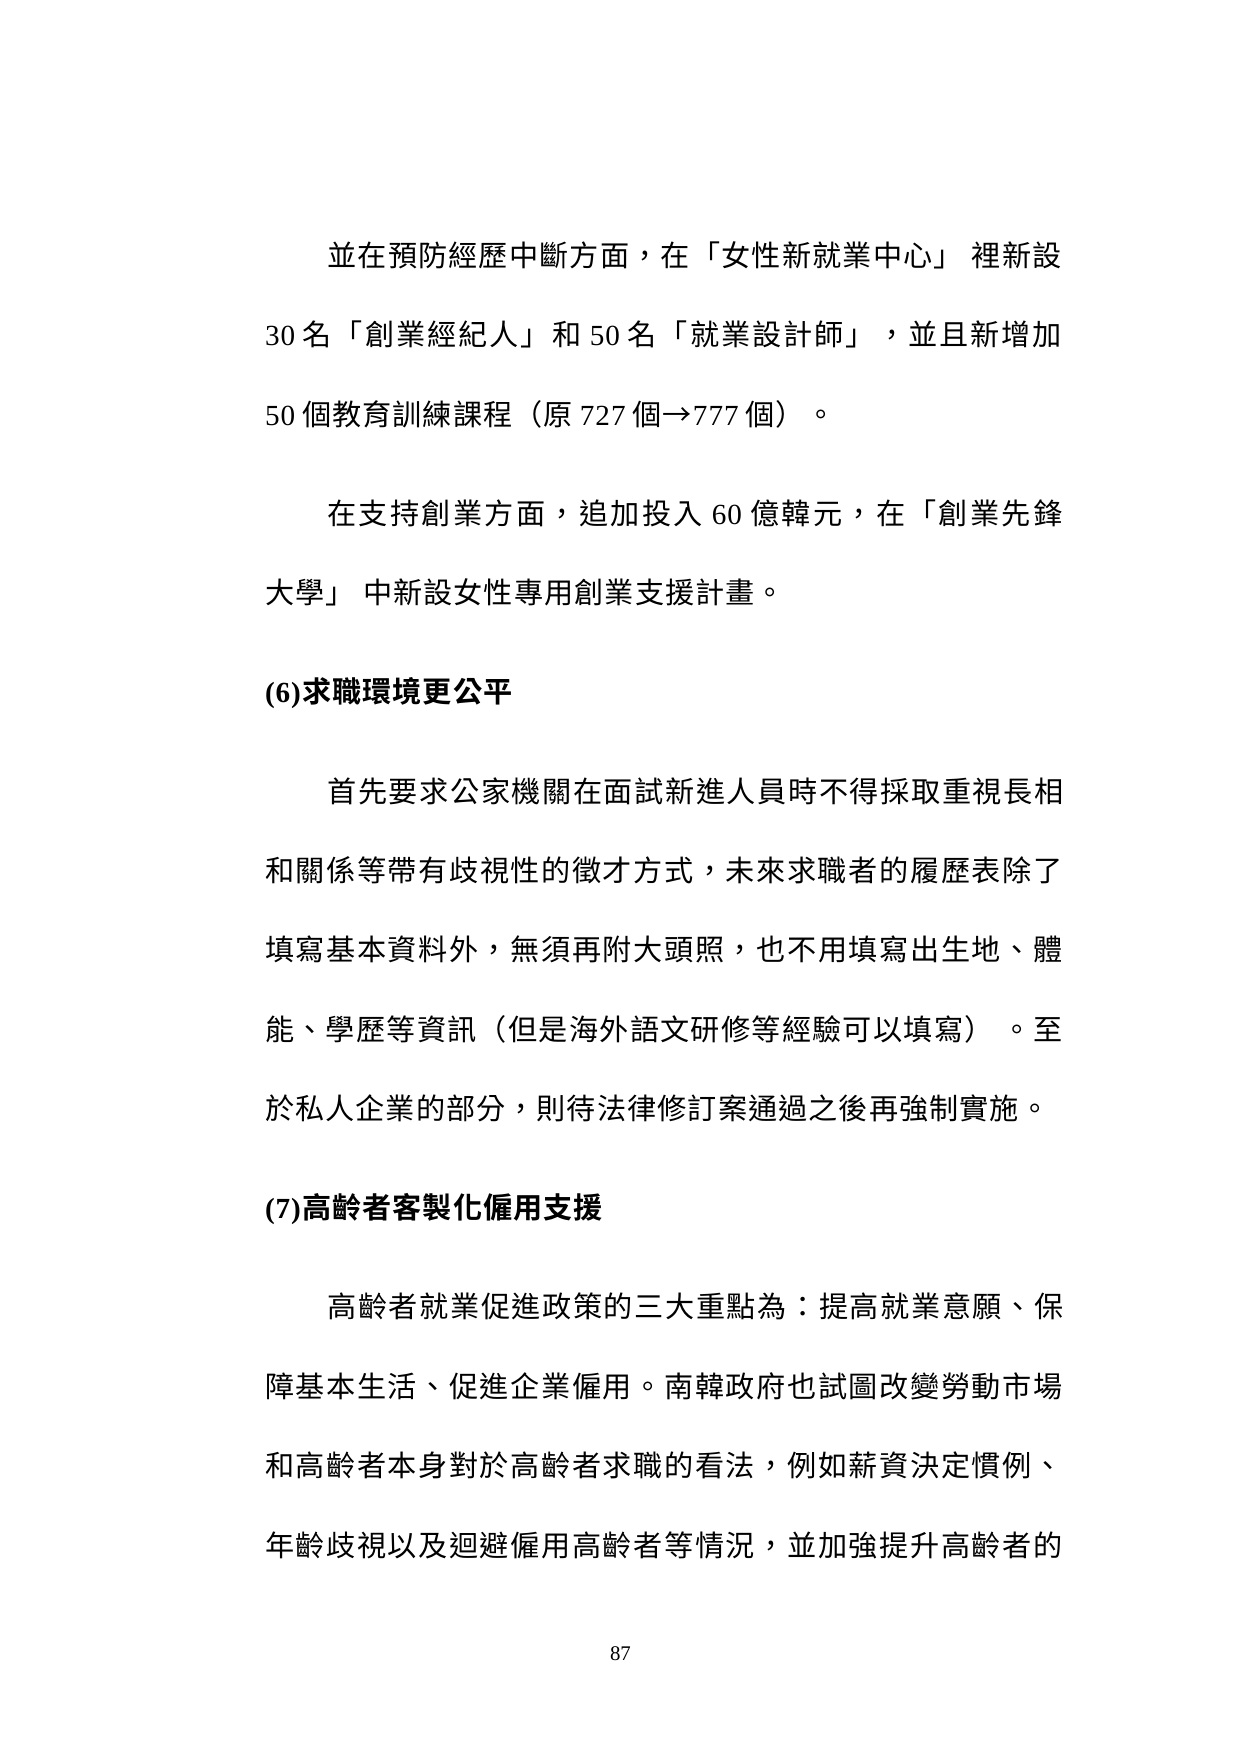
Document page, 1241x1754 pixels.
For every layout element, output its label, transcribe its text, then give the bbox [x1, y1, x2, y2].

text (6)求職環境更公平 [265, 643, 1063, 723]
text 高齡者就業促進政策的三大重點為：提高就業意願、保障基本生活、促進企業僱用。南韓政府也試圖改變勞動市場和高齡者本身對於高齡者求職的看法，例如薪資決定慣例、年齡歧視以及迴避僱用高齡者等情況，並加強提升高齡者的 [265, 1258, 1063, 1576]
text (7)高齡者客製化僱用支援 [265, 1159, 1063, 1238]
text 並在預防經歷中斷方面，在「女性新就業中心」 裡新設30名「創業經紀人」和50名「就業設計師」，並且新增加50個教育訓練課程（原727個→777個）。 [265, 207, 1063, 445]
text 在支持創業方面，追加投入60億韓元，在「創業先鋒大學」 中新設女性專用創業支援計畫。 [265, 465, 1063, 623]
text 首先要求公家機關在面試新進人員時不得採取重視長相和關係等帶有歧視性的徵才方式，未來求職者的履歷表除了填寫基本資料外，無須再附大頭照，也不用填寫出生地、體能、學歷等資訊（但是海外語文研修等經驗可以填寫） 。至於私人企業的部分，則待法律修訂案通過之後再強制實施。 [265, 742, 1063, 1139]
